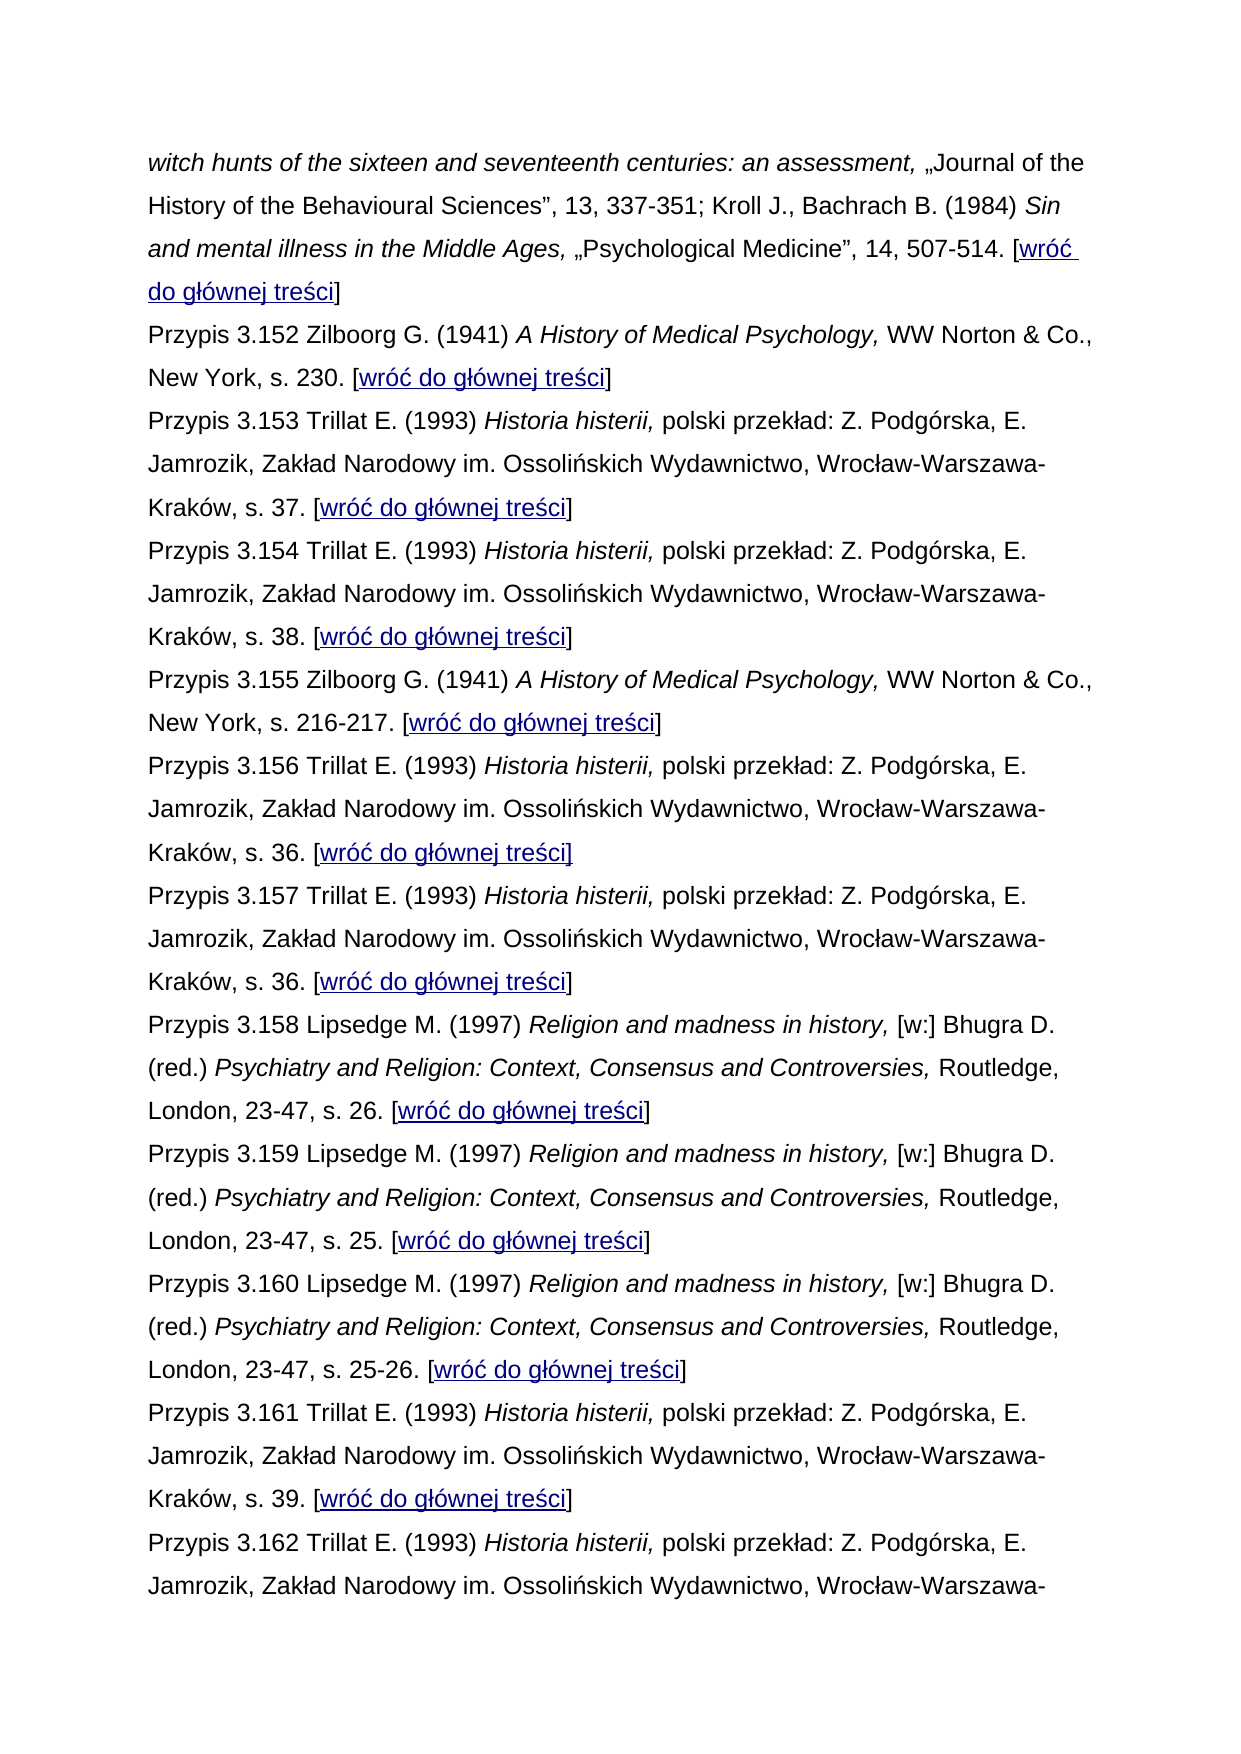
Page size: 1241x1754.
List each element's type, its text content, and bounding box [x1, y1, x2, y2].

text Przypis 3.159 Lipsedge M. (1997) Religion and madness in history, [w:] Bhugra D. (red.) Psychiatry and Religion: Context, Consensus and Controversies, Routledge, London, 23-47, s. 25. [wróć do głównej treści] [148, 1139, 1093, 1254]
text Przypis 3.161 Trillat E. (1993) Historia histerii, polski przekład: Z. Podgórska, E. Jamrozik, Zakład Narodowy im. Ossolińskich Wydawnictwo, Wrocław-Warszawa-Kraków, s. 39. [wróć do głównej treści] [148, 1398, 1093, 1513]
text Przypis 3.152 Zilboorg G. (1941) A History of Medical Psychology, WW Norton & Co., New York, s. 230. [wróć do głównej treści] [148, 320, 1093, 392]
text Przypis 3.155 Zilboorg G. (1941) A History of Medical Psychology, WW Norton & Co., New York, s. 216-217. [wróć do głównej treści] [148, 665, 1093, 737]
text Przypis 3.162 Trillat E. (1993) Historia histerii, polski przekład: Z. Podgórska, E. Jamrozik, Zakład Narodowy im. Ossolińskich Wydawnictwo, Wrocław-Warszawa- [148, 1528, 1093, 1599]
text Przypis 3.158 Lipsedge M. (1997) Religion and madness in history, [w:] Bhugra D. (red.) Psychiatry and Religion: Context, Consensus and Controversies, Routledge, London, 23-47, s. 26. [wróć do głównej treści] [148, 1010, 1093, 1125]
text Przypis 3.154 Trillat E. (1993) Historia histerii, polski przekład: Z. Podgórska, E. Jamrozik, Zakład Narodowy im. Ossolińskich Wydawnictwo, Wrocław-Warszawa-Kraków, s. 38. [wróć do głównej treści] [148, 536, 1093, 651]
text Przypis 3.153 Trillat E. (1993) Historia histerii, polski przekład: Z. Podgórska, E. Jamrozik, Zakład Narodowy im. Ossolińskich Wydawnictwo, Wrocław-Warszawa-Kraków, s. 37. [wróć do głównej treści] [148, 406, 1093, 521]
text Przypis 3.156 Trillat E. (1993) Historia histerii, polski przekład: Z. Podgórska, E. Jamrozik, Zakład Narodowy im. Ossolińskich Wydawnictwo, Wrocław-Warszawa-Kraków, s. 36. [wróć do głównej treści] [148, 751, 1093, 866]
text Przypis 3.157 Trillat E. (1993) Historia histerii, polski przekład: Z. Podgórska, E. Jamrozik, Zakład Narodowy im. Ossolińskich Wydawnictwo, Wrocław-Warszawa-Kraków, s. 36. [wróć do głównej treści] [148, 881, 1093, 996]
text Przypis 3.160 Lipsedge M. (1997) Religion and madness in history, [w:] Bhugra D. (red.) Psychiatry and Religion: Context, Consensus and Controversies, Routledge, London, 23-47, s. 25-26. [wróć do głównej treści] [148, 1269, 1093, 1384]
text witch hunts of the sixteen and seventeenth centuries: an assessment, „Journal of the History of the Behavioural Sciences”, 13, 337-351; Kroll J., Bachrach B. (1984) Sin and mental illness in the Middle Ages, „Psychological Medicine”, 14, 507-514. [wróć do głównej treści] [148, 148, 1093, 306]
